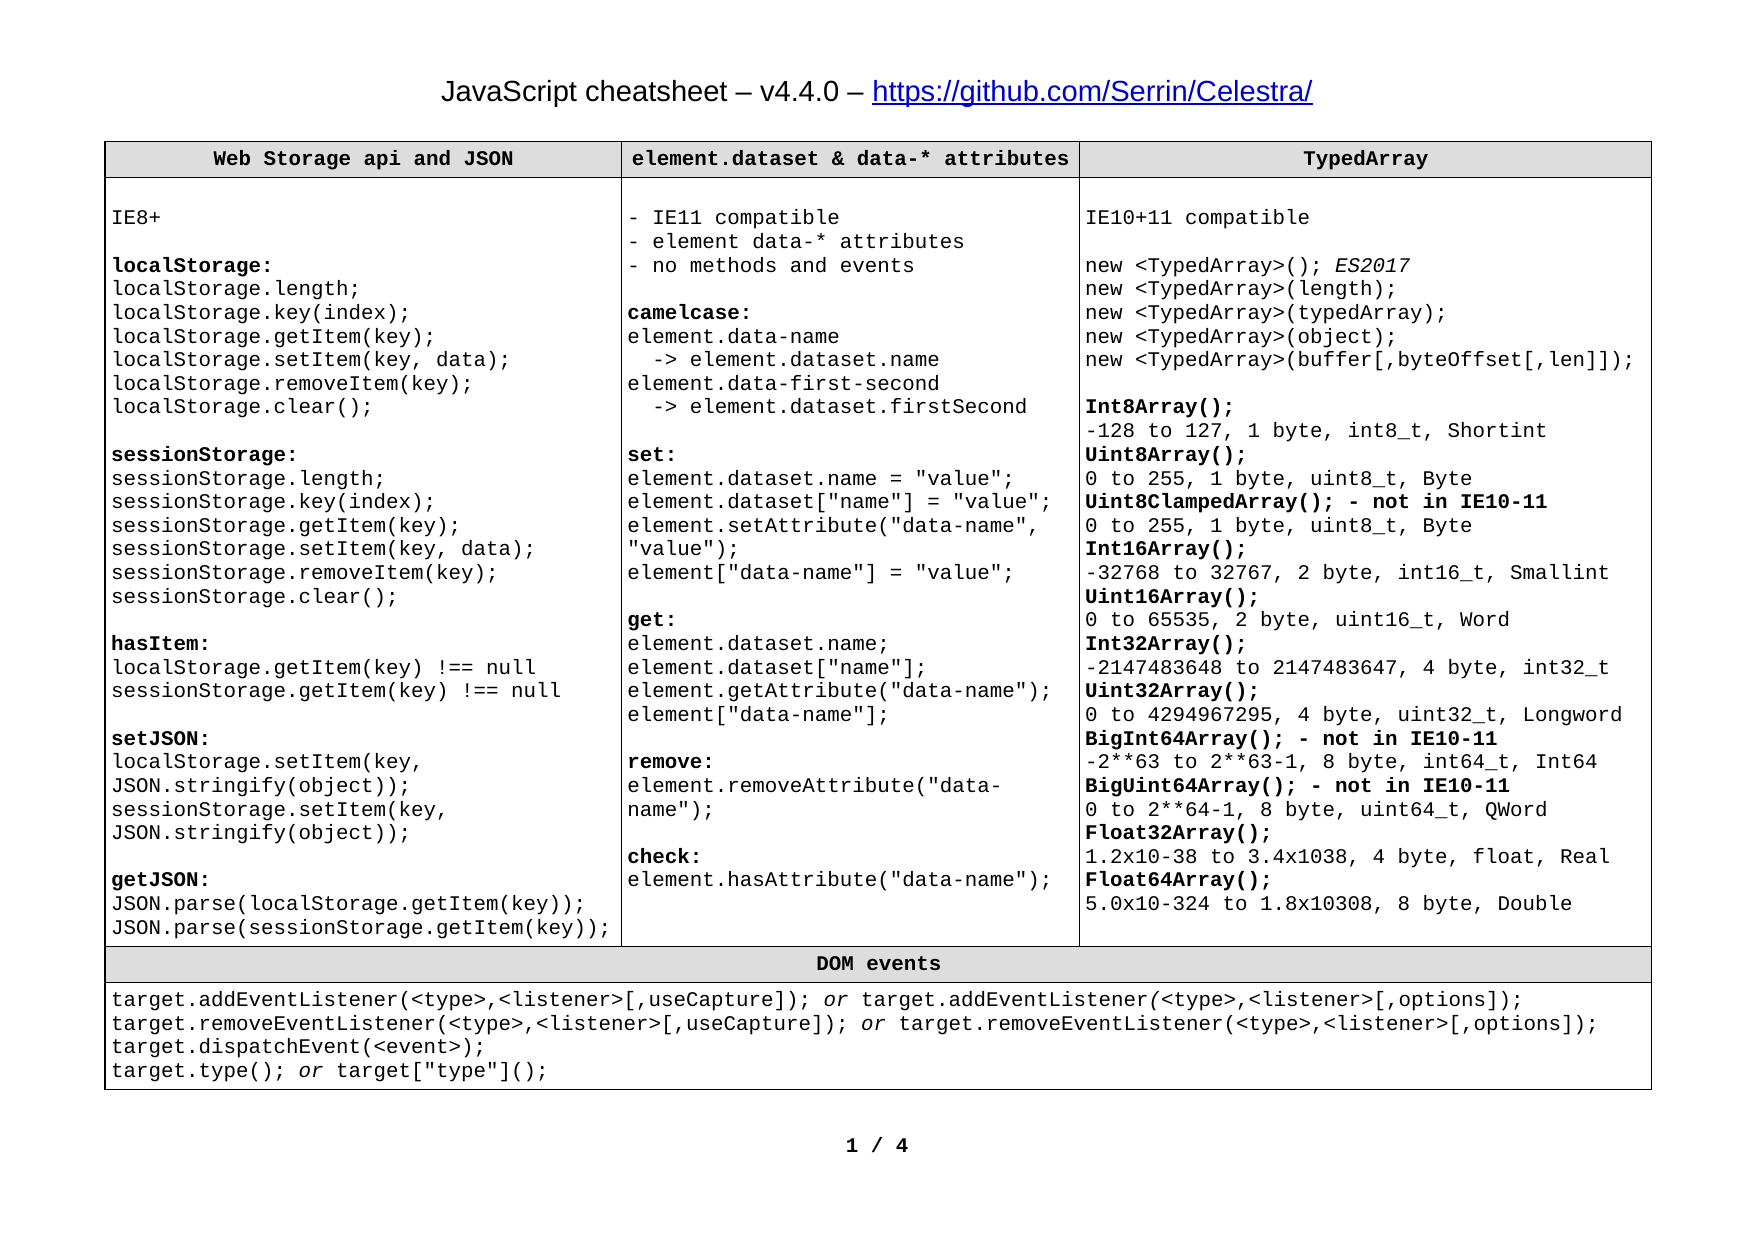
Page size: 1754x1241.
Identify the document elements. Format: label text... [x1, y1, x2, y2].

table_cell DOM events [106, 947, 1651, 982]
table_cell IE10+11 compatible new <TypedArray>(); ES2017 new <TypedArray>(length); new <TypedArray>(typedArray); new <TypedArray>(object); new <TypedArray>(buffer[,byteOffset[,len]]); Int8Array(); -128 to 127, 1 byte, int8_t, Shortint Uint8Array(); 0 to 255, 1 byte, uint8_t, Byte Uint8ClampedArray(); - not in IE10-11 0 to 255, 1 byte, uint8_t, Byte Int16Array(); -32768 to 32767, 2 byte, int16_t, Smallint Uint16Array(); 0 to 65535, 2 byte, uint16_t, Word Int32Array(); -2147483648 to 2147483647, 4 byte, int32_t Uint32Array(); 0 to 4294967295, 4 byte, uint32_t, Longword BigInt64Array(); - not in IE10-11 -2**63 to 2**63-1, 8 byte, int64_t, Int64 BigUint64Array(); - not in IE10-11 0 to 2**64-1, 8 byte, uint64_t, QWord Float32Array(); 1.2x10-38 to 3.4x1038, 4 byte, float, Real Float64Array(); 5.0x10-324 to 1.8x10308, 8 byte, Double [1080, 178, 1651, 946]
table_header Web Storage api and JSON [106, 142, 621, 177]
table_cell IE8+ localStorage: localStorage.length; localStorage.key(index); localStorage.getItem(key); localStorage.setItem(key, data); localStorage.removeItem(key); localStorage.clear(); sessionStorage: sessionStorage.length; sessionStorage.key(index); sessionStorage.getItem(key); sessionStorage.setItem(key, data); sessionStorage.removeItem(key); sessionStorage.clear(); hasItem: localStorage.getItem(key) !== null sessionStorage.getItem(key) !== null setJSON: localStorage.setItem(key, JSON.stringify(object)); sessionStorage.setItem(key, JSON.stringify(object)); getJSON: JSON.parse(localStorage.getItem(key)); JSON.parse(sessionStorage.getItem(key)); [106, 178, 621, 946]
table_header TypedArray [1080, 142, 1651, 177]
table_header element.dataset & data-* attributes [622, 142, 1079, 177]
text JavaScript cheatsheet – v4.4.0 – https://github.com/Serrin/Celestra/ [105, 74, 1648, 107]
table_cell - IE11 compatible - element data-* attributes - no methods and events camelcase: element.data-name -> element.dataset.name element.data-first-second -> element.dataset.firstSecond set: element.dataset.name = "value"; element.dataset["name"] = "value"; element.setAttribute("data-name", "value"); element["data-name"] = "value"; get: element.dataset.name; element.dataset["name"]; element.getAttribute("data-name"); element["data-name"]; remove: element.removeAttribute("data-name"); check: element.hasAttribute("data-name"); [622, 178, 1079, 946]
table_cell target.addEventListener(<type>,<listener>[,useCapture]); or target.addEventListener(<type>,<listener>[,options]); target.removeEventListener(<type>,<listener>[,useCapture]); or target.removeEventListener(<type>,<listener>[,options]); target.dispatchEvent(<event>); target.type(); or target["type"](); [106, 983, 1651, 1089]
